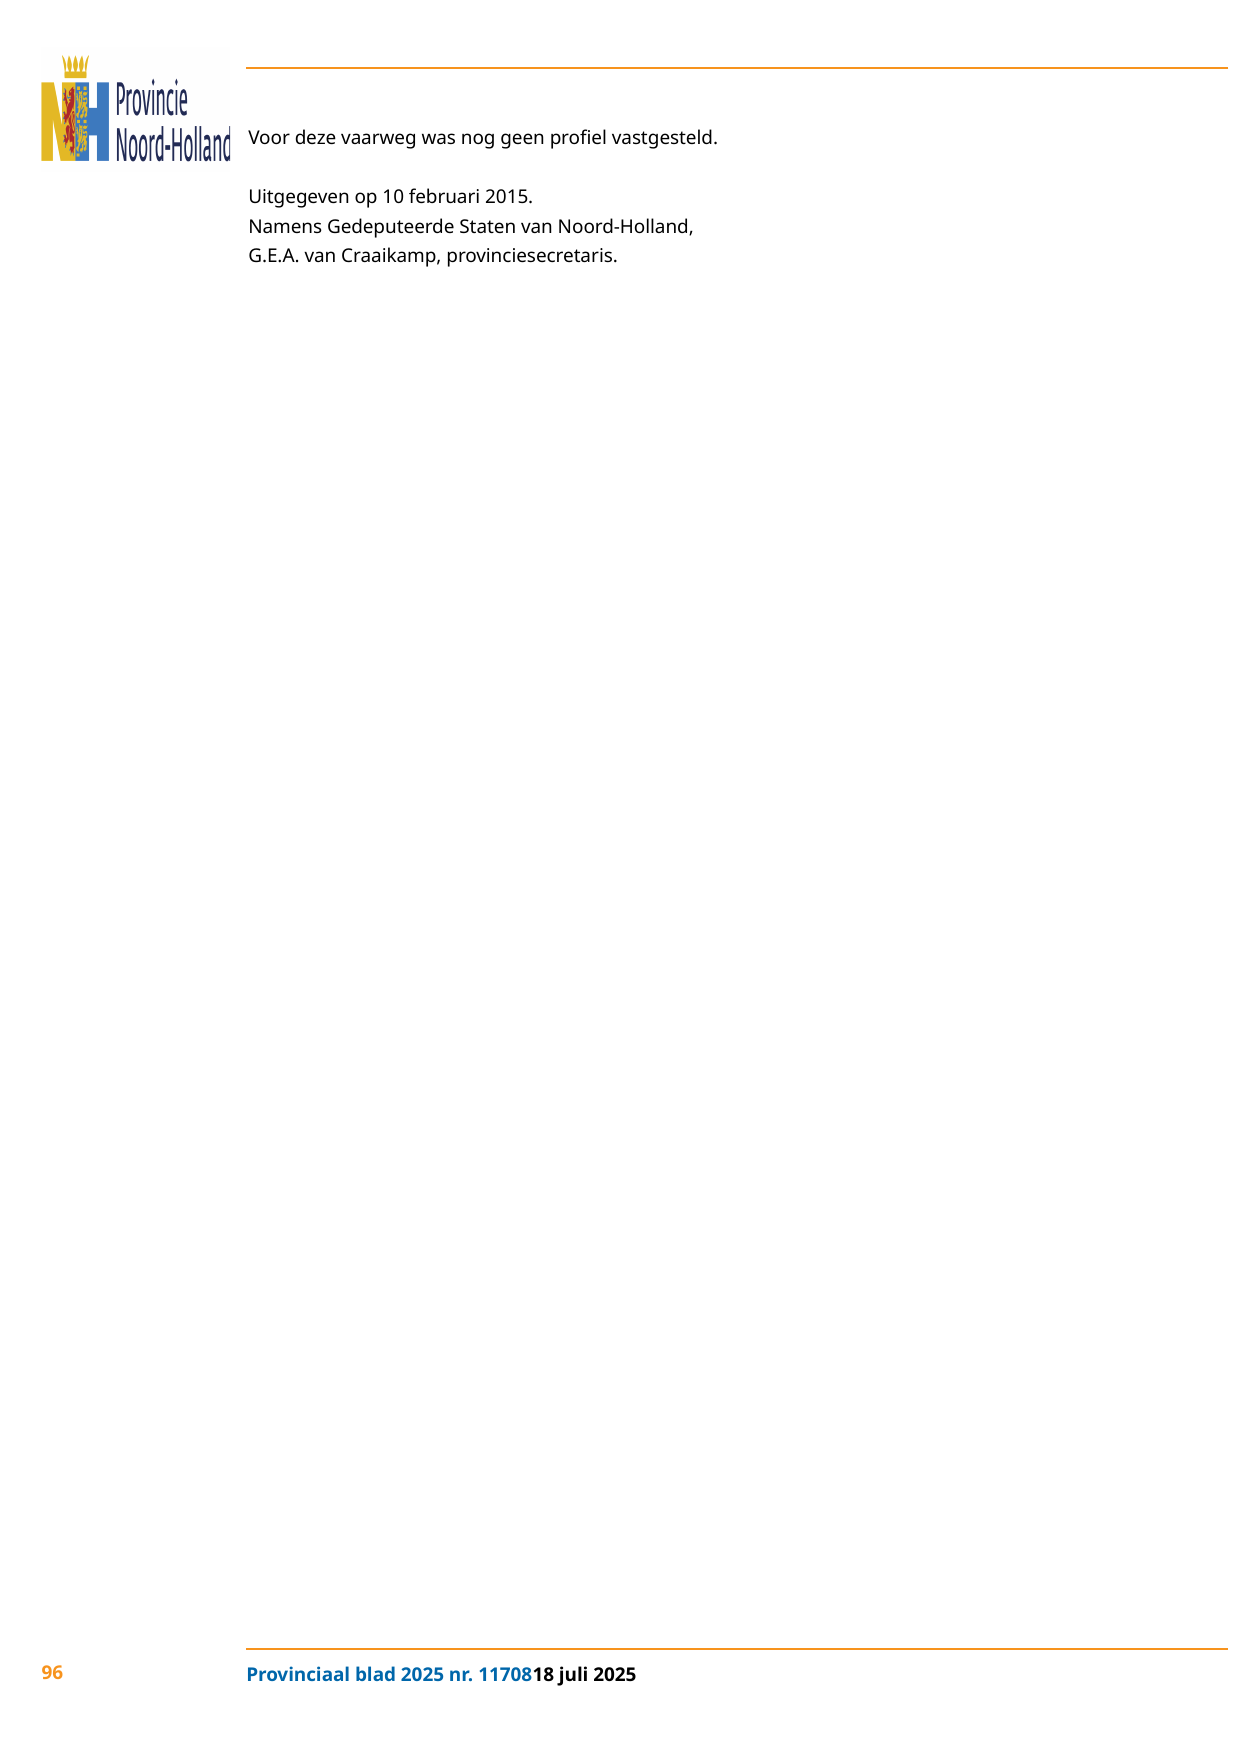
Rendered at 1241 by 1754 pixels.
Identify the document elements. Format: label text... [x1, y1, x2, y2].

picture [41, 47, 231, 172]
text Voor deze vaarweg was nog geen profiel vastgesteld. [248, 124, 1152, 150]
text Uitgegeven op 10 februari 2015. [248, 183, 1152, 209]
text G.E.A. van Craaikamp, provinciesecretaris. [248, 243, 1152, 268]
text Namens Gedeputeerde Staten van Noord-Holland, [248, 213, 1152, 239]
